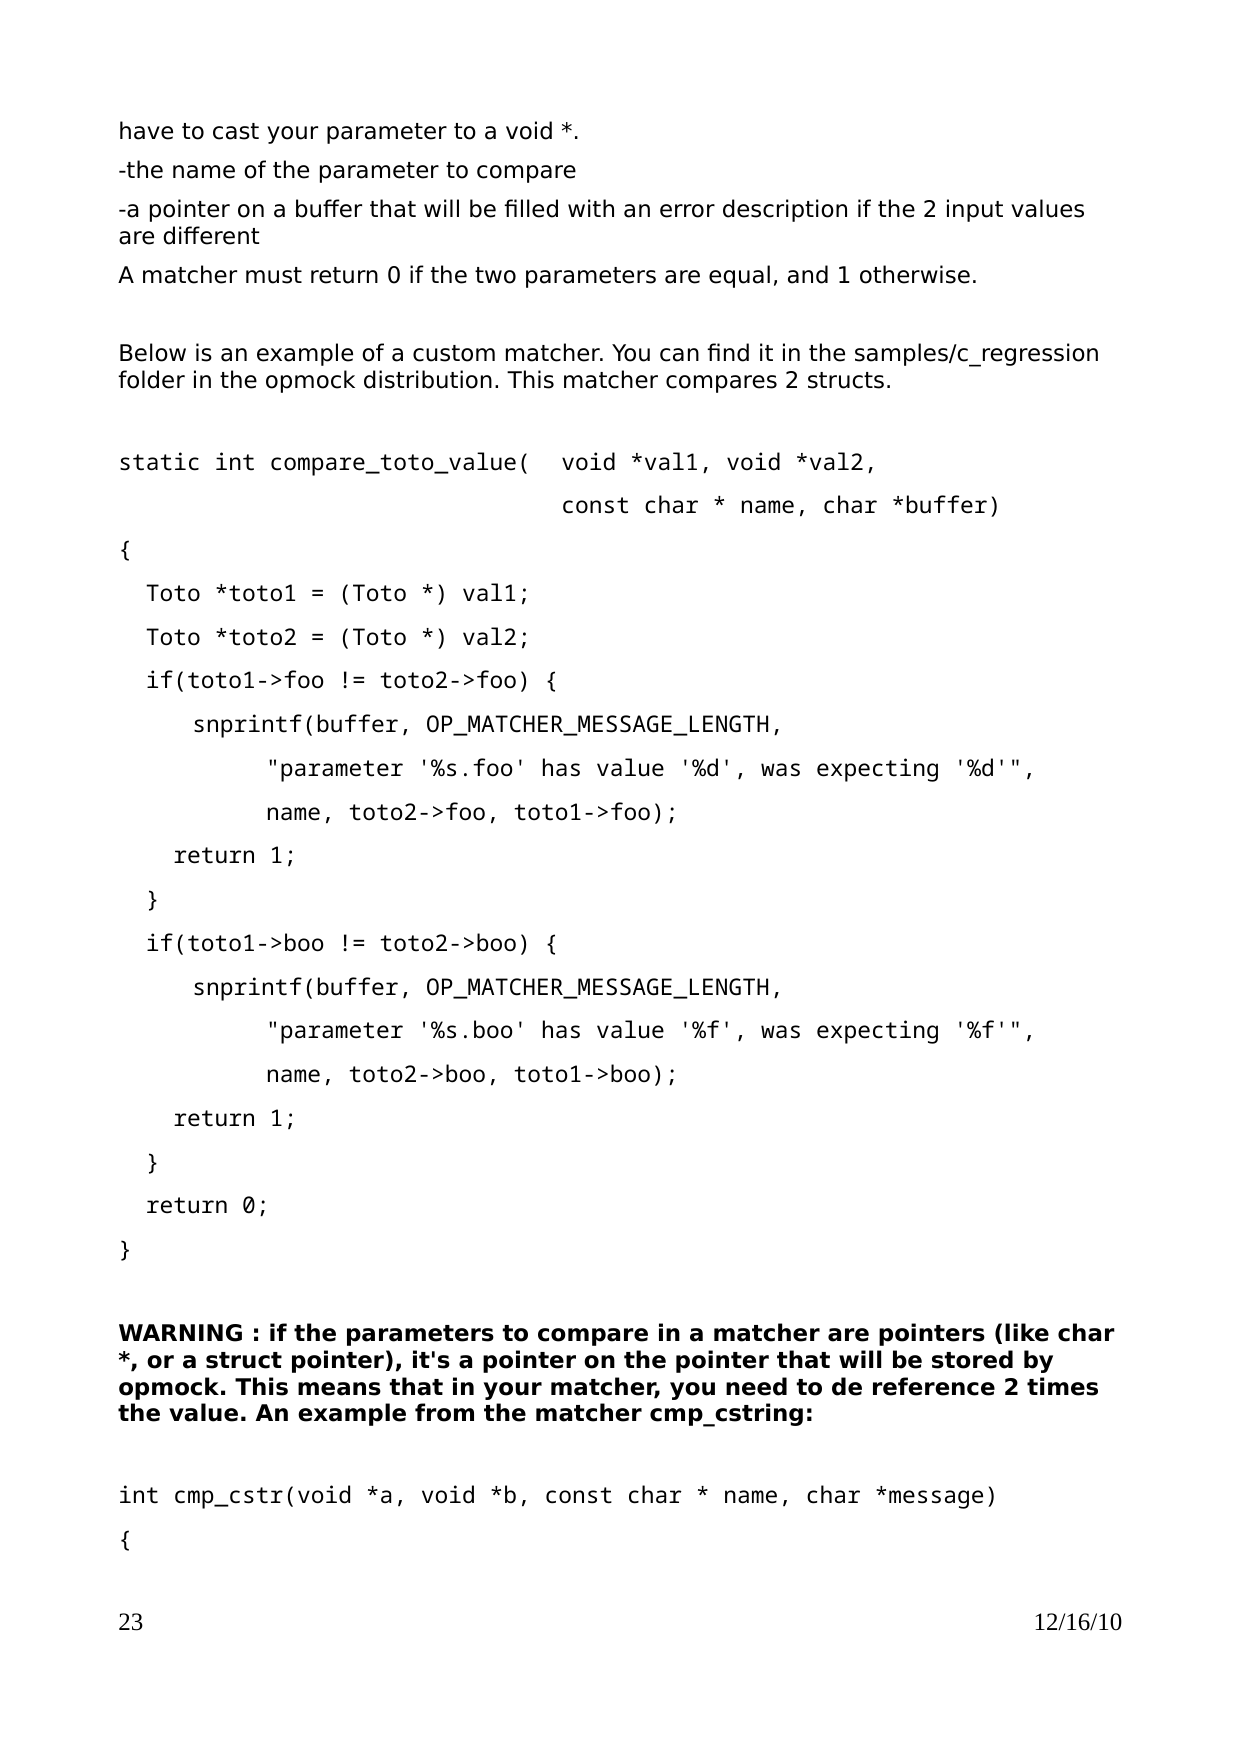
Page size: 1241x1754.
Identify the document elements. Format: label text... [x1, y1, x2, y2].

text static int compare_toto_value( void *val1, void *val2, [118, 446, 1122, 477]
text } [118, 883, 1122, 914]
text WARNING : if the parameters to compare in a matcher are pointers (like char *, or a struct pointer), it's a pointer on the pointer that will be stored by opmock. This means that in your matcher, you need to de reference 2 times the value. An example from the matcher cmp_cstring: [118, 1321, 1122, 1427]
text name, toto2->foo, toto1->foo); [118, 796, 1122, 827]
text have to cast your parameter to a void *. [118, 118, 1122, 145]
text { [118, 533, 1122, 564]
text return 0; [118, 1189, 1122, 1221]
text const char * name, char *buffer) [118, 489, 1122, 521]
text name, toto2->boo, toto1->boo); [118, 1058, 1122, 1089]
text { [118, 1523, 1122, 1554]
text Toto *toto2 = (Toto *) val2; [118, 621, 1122, 652]
text Below is an example of a custom matcher. You can find it in the samples/c_regression folder in the opmock distribution. This matcher compares 2 structs. [118, 341, 1122, 394]
text -a pointer on a buffer that will be filled with an error description if the 2 input values are different [118, 196, 1122, 250]
text } [118, 1146, 1122, 1177]
text Toto *toto1 = (Toto *) val1; [118, 577, 1122, 608]
text snprintf(buffer, OP_MATCHER_MESSAGE_LENGTH, [118, 971, 1122, 1002]
text -the name of the parameter to compare [118, 157, 1122, 184]
text return 1; [118, 839, 1122, 871]
text return 1; [118, 1102, 1122, 1133]
text "parameter '%s.foo' has value '%d', was expecting '%d'", [118, 752, 1122, 783]
text if(toto1->foo != toto2->foo) { [118, 664, 1122, 696]
text int cmp_cstr(void *a, void *b, const char * name, char *message) [118, 1479, 1122, 1510]
text snprintf(buffer, OP_MATCHER_MESSAGE_LENGTH, [118, 708, 1122, 739]
text } [118, 1233, 1122, 1264]
text A matcher must return 0 if the two parameters are equal, and 1 otherwise. [118, 262, 1122, 289]
text if(toto1->boo != toto2->boo) { [118, 927, 1122, 958]
text "parameter '%s.boo' has value '%f', was expecting '%f'", [118, 1014, 1122, 1046]
